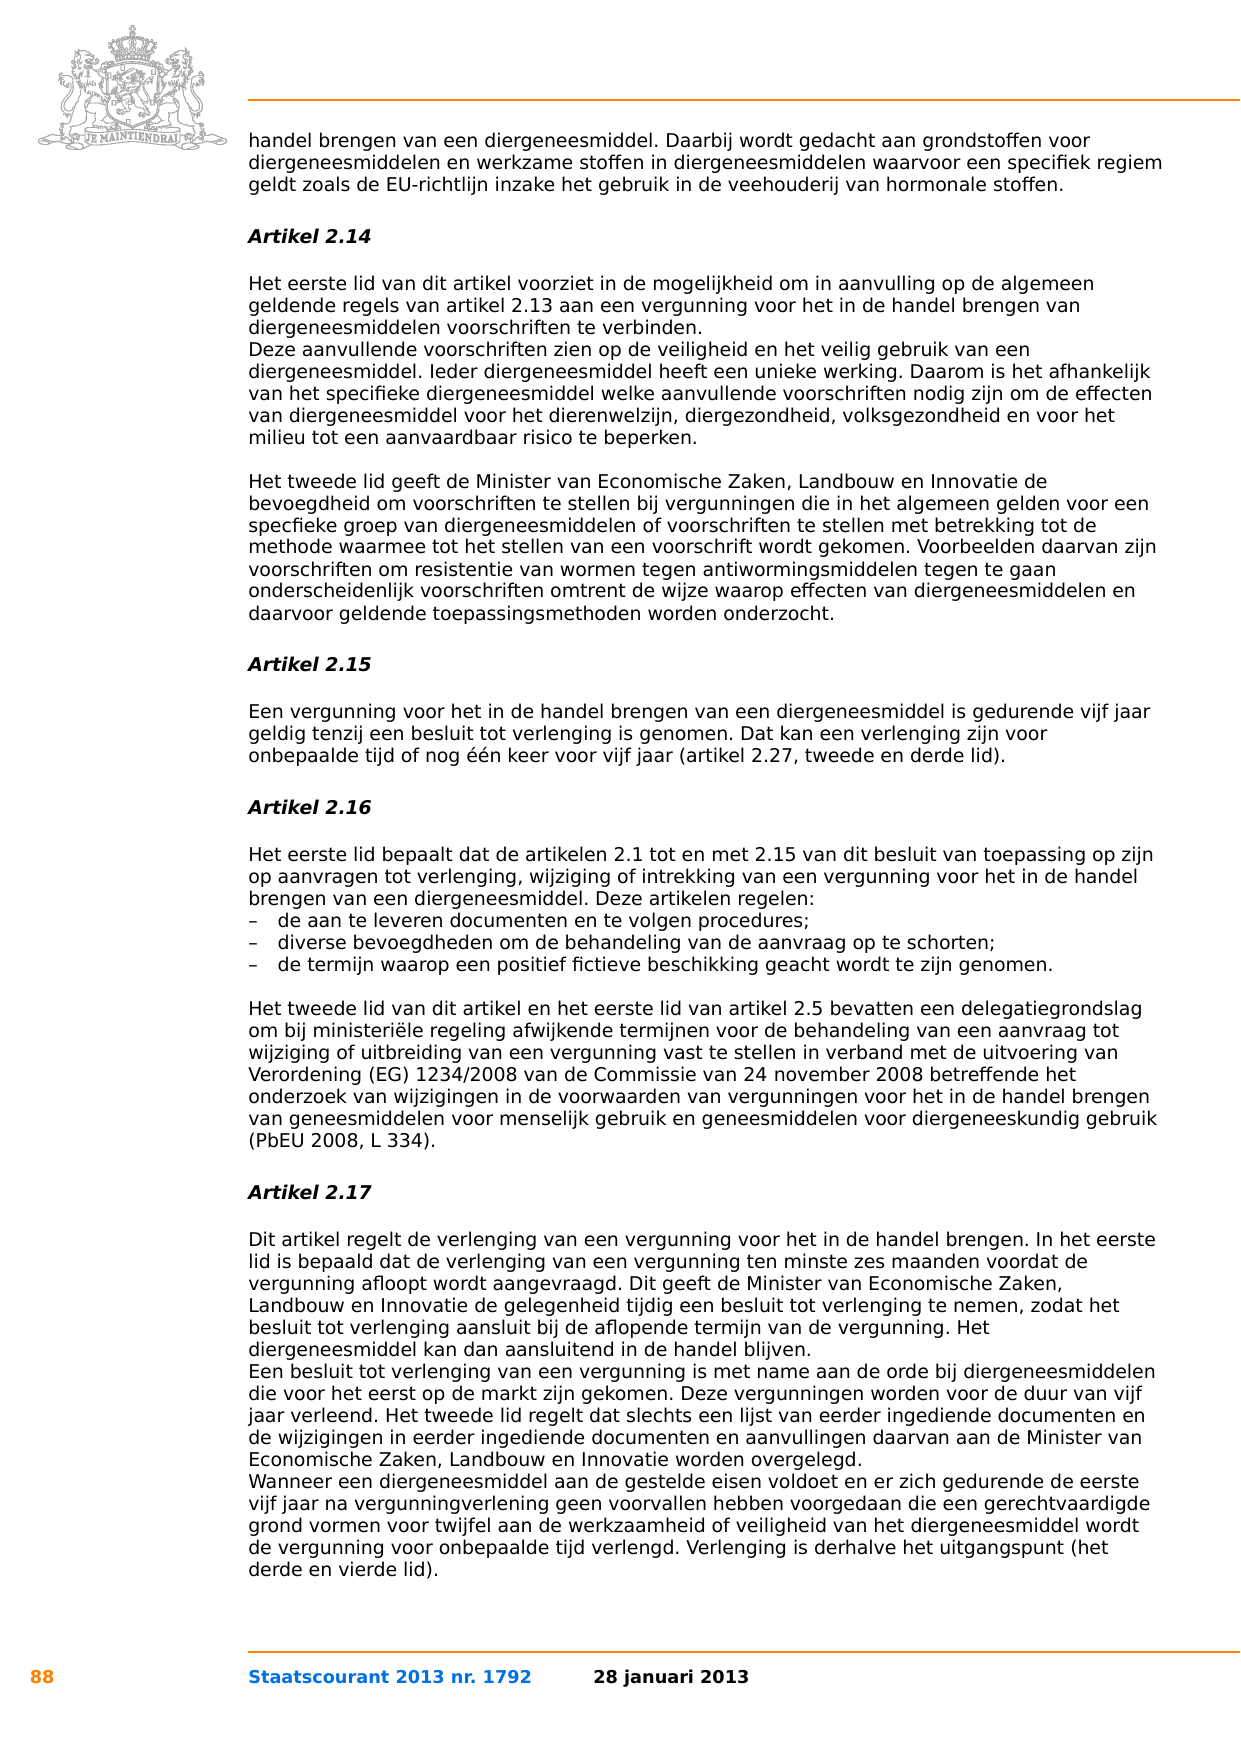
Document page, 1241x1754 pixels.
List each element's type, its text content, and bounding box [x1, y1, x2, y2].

text Een besluit tot verlenging van een vergunning is met name aan de orde bij diergeneesmiddelen die voor het eerst op de markt zijn gekomen. Deze vergunningen worden voor de duur van vijf jaar verleend. Het tweede lid regelt dat slechts een lijst van eerder ingediende documenten en de wijzigingen in eerder ingediende documenten en aanvullingen daarvan aan de Minister van Economische Zaken, Landbouw en Innovatie worden overgelegd. [248, 1361, 1163, 1471]
text Dit artikel regelt de verlenging van een vergunning voor het in de handel brengen. In het eerste lid is bepaald dat de verlenging van een vergunning ten minste zes maanden voordat de vergunning afloopt wordt aangevraagd. Dit geeft de Minister van Economische Zaken, Landbouw en Innovatie de gelegenheid tijdig een besluit tot verlenging te nemen, zodat het besluit tot verlenging aansluit bij de aflopende termijn van de vergunning. Het diergeneesmiddel kan dan aansluitend in de handel blijven. [248, 1229, 1163, 1361]
text handel brengen van een diergeneesmiddel. Daarbij wordt gedacht aan grondstoffen voor diergeneesmiddelen en werkzame stoffen in diergeneesmiddelen waarvoor een specifiek regiem geldt zoals de EU-richtlijn inzake het gebruik in de veehouderij van hormonale stoffen. [248, 130, 1163, 196]
text Het tweede lid geeft de Minister van Economische Zaken, Landbouw en Innovatie de bevoegdheid om voorschriften te stellen bij vergunningen die in het algemeen gelden voor een specfieke groep van diergeneesmiddelen of voorschriften te stellen met betrekking tot de methode waarmee tot het stellen van een voorschrift wordt gekomen. Voorbeelden daarvan zijn voorschriften om resistentie van wormen tegen antiwormingsmiddelen tegen te gaan onderscheidenlijk voorschriften omtrent de wijze waarop effecten van diergeneesmiddelen en daarvoor geldende toepassingsmethoden worden onderzocht. [248, 471, 1163, 624]
subtitle Artikel 2.14 [248, 226, 1163, 248]
subtitle Artikel 2.16 [248, 797, 1163, 819]
text Een vergunning voor het in de handel brengen van een diergeneesmiddel is gedurende vijf jaar geldig tenzij een besluit tot verlenging is genomen. Dat kan een verlenging zijn voor onbepaalde tijd of nog één keer voor vijf jaar (artikel 2.27, tweede en derde lid). [248, 701, 1163, 767]
text Het tweede lid van dit artikel en het eerste lid van artikel 2.5 bevatten een delegatiegrondslag om bij ministeriële regeling afwijkende termijnen voor de behandeling van een aanvraag tot wijziging of uitbreiding van een vergunning vast te stellen in verband met de uitvoering van Verordening (EG) 1234/2008 van de Commissie van 24 november 2008 betreffende het onderzoek van wijzigingen in de voorwaarden van vergunningen voor het in de handel brengen van geneesmiddelen voor menselijk gebruik en geneesmiddelen voor diergeneeskundig gebruik (PbEU 2008, L 334). [248, 998, 1163, 1152]
text Wanneer een diergeneesmiddel aan de gestelde eisen voldoet en er zich gedurende de eerste vijf jaar na vergunningverlening geen voorvallen hebben voorgedaan die een gerechtvaardigde grond vormen voor twijfel aan de werkzaamheid of veiligheid van het diergeneesmiddel wordt de vergunning voor onbepaalde tijd verlengd. Verlenging is derhalve het uitgangspunt (het derde en vierde lid). [248, 1471, 1163, 1581]
subtitle Artikel 2.15 [248, 654, 1163, 676]
text Deze aanvullende voorschriften zien op de veiligheid en het veilig gebruik van een diergeneesmiddel. Ieder diergeneesmiddel heeft een unieke werking. Daarom is het afhankelijk van het specifieke diergeneesmiddel welke aanvullende voorschriften nodig zijn om de effecten van diergeneesmiddel voor het dierenwelzijn, diergezondheid, volksgezondheid en voor het milieu tot een aanvaardbaar risico te beperken. [248, 339, 1163, 449]
text Het eerste lid van dit artikel voorziet in de mogelijkheid om in aanvulling op de algemeen geldende regels van artikel 2.13 aan een vergunning voor het in de handel brengen van diergeneesmiddelen voorschriften te verbinden. [248, 273, 1163, 339]
text – diverse bevoegdheden om de behandeling van de aanvraag op te schorten; [248, 932, 1163, 954]
text – de aan te leveren documenten en te volgen procedures; [248, 910, 1163, 932]
subtitle Artikel 2.17 [248, 1182, 1163, 1204]
picture [38, 25, 227, 150]
text – de termijn waarop een positief fictieve beschikking geacht wordt te zijn genomen. [248, 954, 1163, 976]
text Het eerste lid bepaalt dat de artikelen 2.1 tot en met 2.15 van dit besluit van toepassing op zijn op aanvragen tot verlenging, wijziging of intrekking van een vergunning voor het in de handel brengen van een diergeneesmiddel. Deze artikelen regelen: [248, 844, 1163, 910]
